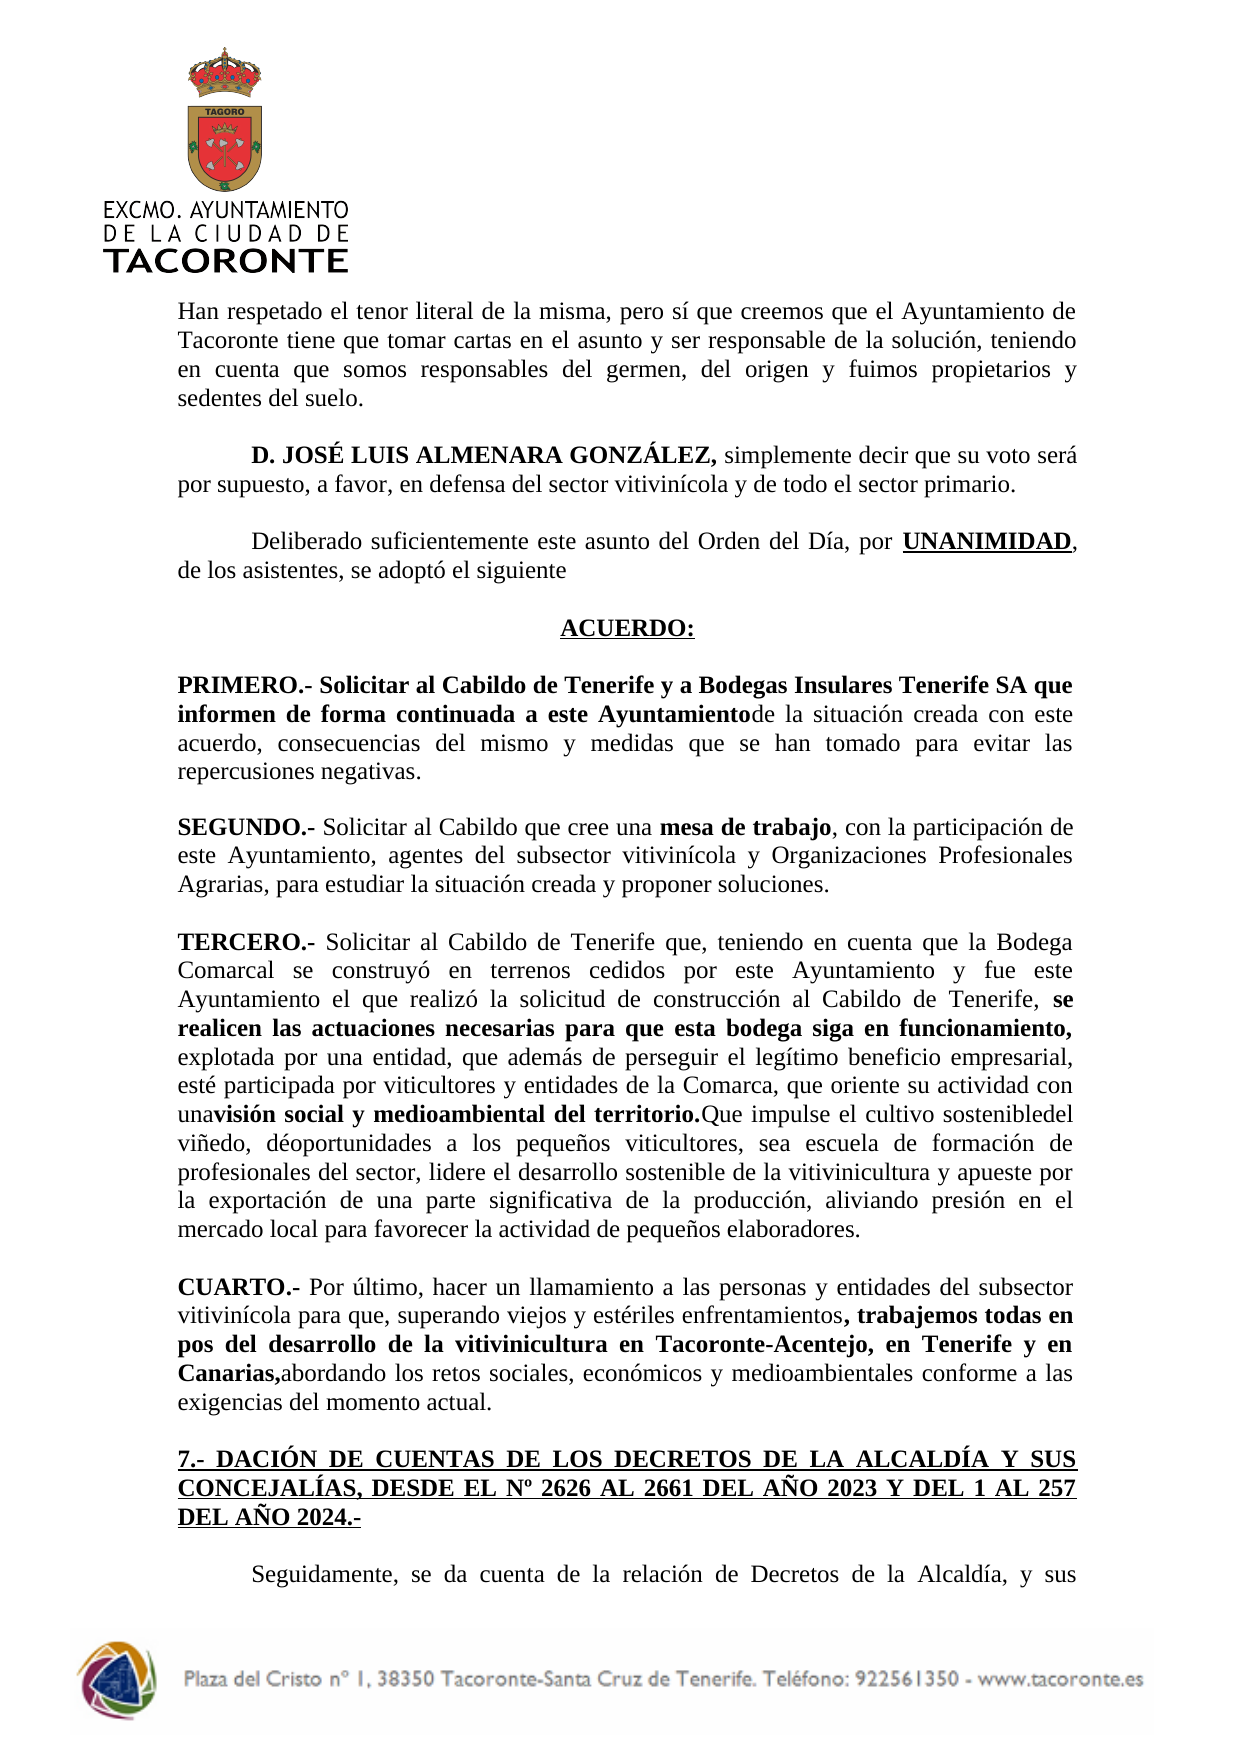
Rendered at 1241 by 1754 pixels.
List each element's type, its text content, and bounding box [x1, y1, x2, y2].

text CUARTO.- Por último, hacer un llamamiento a las personas y entidades del subsector vitivinícola para que, superando viejos y estériles enfrentamientos, trabajemos todas en pos del desarrollo de la vitivinicultura en Tacoronte-Acentejo, en Tenerife y en Canarias,abordando los retos sociales, económicos y medioambientales conforme a las exigencias del momento actual. [177, 1272, 1074, 1415]
text TERCERO.- Solicitar al Cabildo de Tenerife que, teniendo en cuenta que la Bodega Comarcal se construyó en terrenos cedidos por este Ayuntamiento y fue este Ayuntamiento el que realizó la solicitud de construcción al Cabildo de Tenerife, se realicen las actuaciones necesarias para que esta bodega siga en funcionamiento, explotada por una entidad, que además de perseguir el legítimo beneficio empresarial, esté participada por viticultores y entidades de la Comarca, que oriente su actividad con unavisión social y medioambiental del territorio.Que impulse el cultivo sostenibledel viñedo, déoportunidades a los pequeños viticultores, sea escuela de formación de profesionales del sector, lidere el desarrollo sostenible de la vitivinicultura y apueste por la exportación de una parte significativa de la producción, aliviando presión en el mercado local para favorecer la actividad de pequeños elaboradores. [177, 927, 1074, 1243]
text ACUERDO: [177, 613, 1078, 641]
text CONCEJALÍAS, DESDE EL Nº 2626 AL 2661 DEL AÑO 2023 Y DEL 1 AL 257 DEL AÑO 2024.- [177, 1470, 1078, 1530]
picture [103, 47, 348, 273]
text PRIMERO.- Solicitar al Cabildo de Tenerife y a Bodegas Insulares Tenerife SA que informen de forma continuada a este Ayuntamientode la situación creada con este acuerdo, consecuencias del mismo y medidas que se han tomado para evitar las repercusiones negativas. [177, 670, 1074, 785]
text 7.- DACIÓN DE CUENTAS DE LOS DECRETOS DE LA ALCALDÍA Y SUS [177, 1444, 1078, 1469]
text Han respetado el tenor literal de la misma, pero sí que creemos que el Ayuntamiento de Tacoronte tiene que tomar cartas en el asunto y ser responsable de la solución, teniendo en cuenta que somos responsables del germen, del origen y fuimos propietarios y sedentes del suelo. [177, 296, 1078, 411]
text Seguidamente, se da cuenta de la relación de Decretos de la Alcaldía, y sus [177, 1559, 1078, 1588]
text Deliberado suficientemente este asunto del Orden del Día, por UNANIMIDAD, de los asistentes, se adoptó el siguiente [177, 526, 1078, 584]
text D. JOSÉ LUIS ALMENARA GONZÁLEZ, simplemente decir que su voto será por supuesto, a favor, en defensa del sector vitivinícola y de todo el sector primario. [177, 440, 1078, 498]
picture [70, 1628, 1154, 1735]
text SEGUNDO.- Solicitar al Cabildo que cree una mesa de trabajo, con la participación de este Ayuntamiento, agentes del subsector vitivinícola y Organizaciones Profesionales Agrarias, para estudiar la situación creada y proponer soluciones. [177, 812, 1074, 898]
